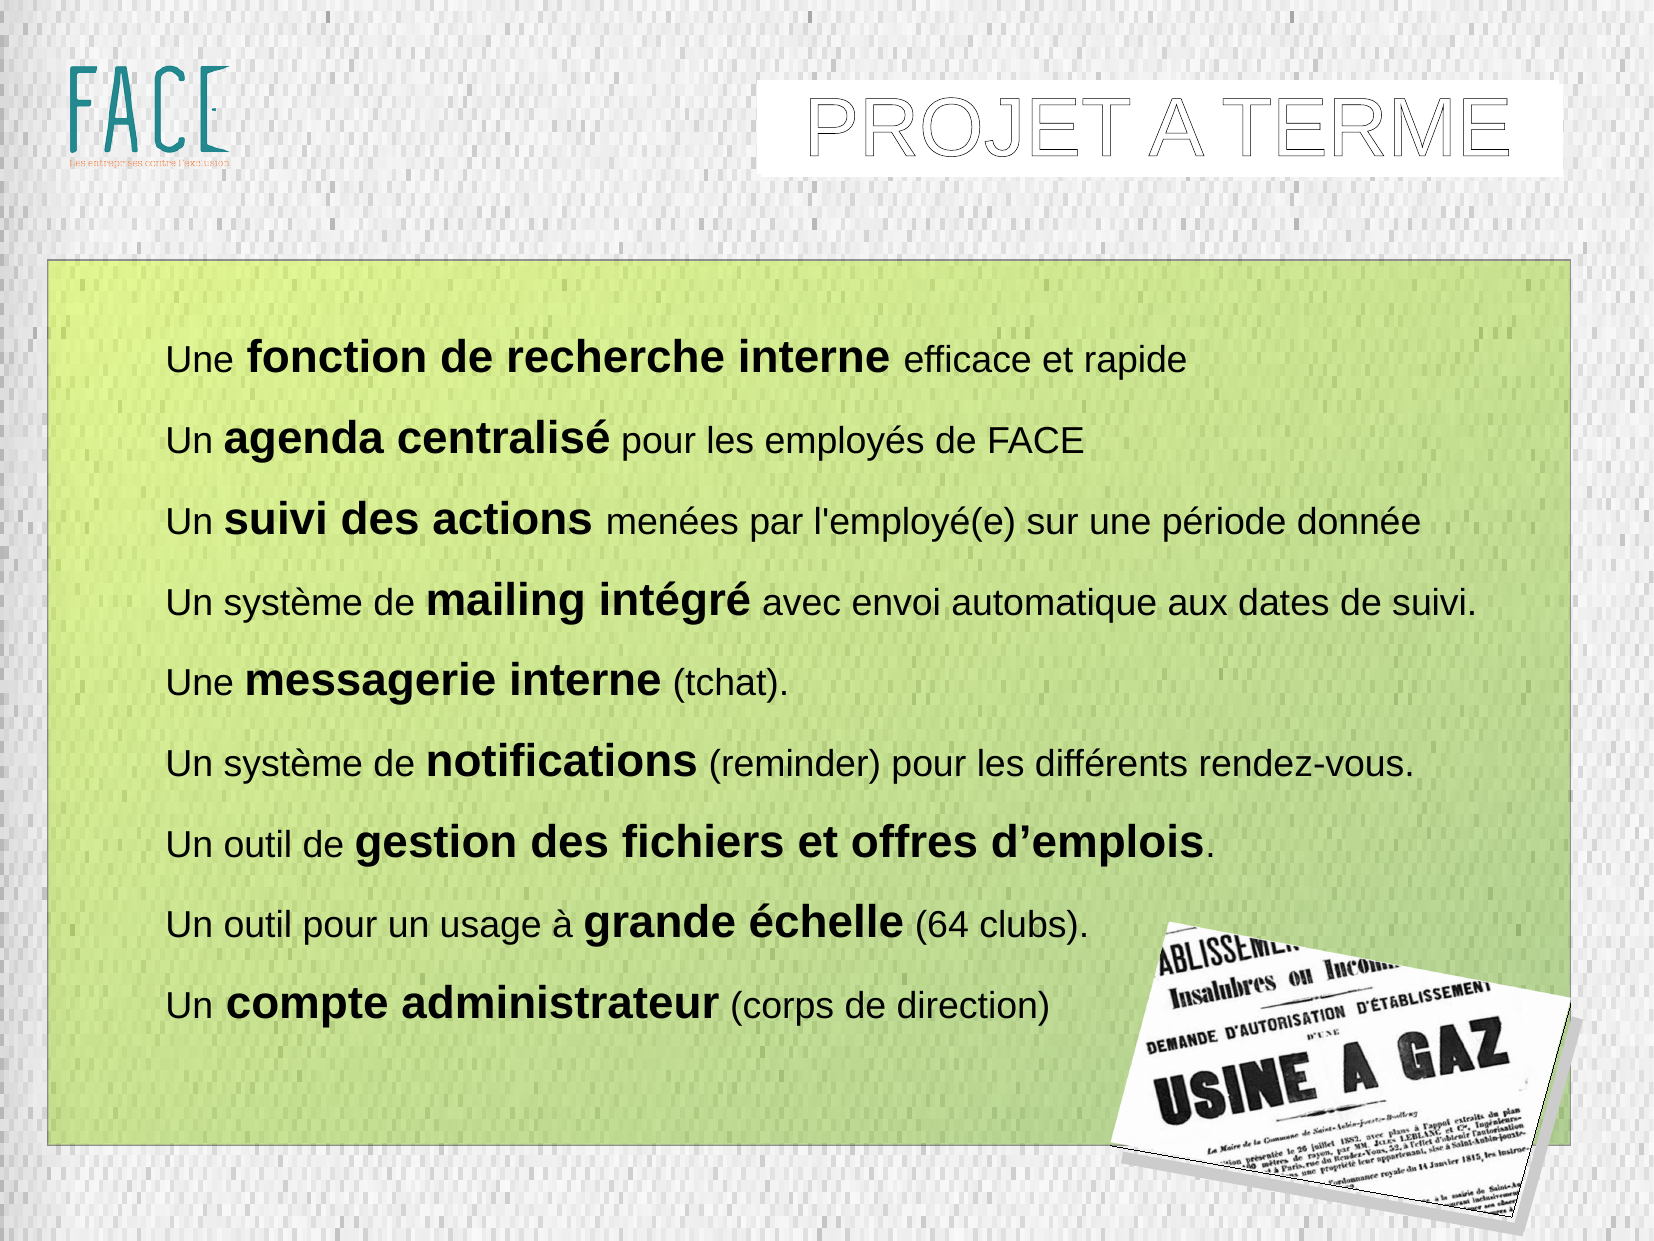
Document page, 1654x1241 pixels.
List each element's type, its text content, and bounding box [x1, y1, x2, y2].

title PROJET A TERME [614, 23, 1560, 231]
picture [0, 0, 1654, 1241]
list Une fonction de recherche interne efficace et rapide Un agenda centralisé pour les employés de FACE Un suivi des actions menées par l'employé(e) sur une période donnée Un système de mailing intégré avec envoi automatique aux dates de suivi. Une messagerie interne (tchat). Un système de notifications (reminder) pour les différents rendez-vous. Un outil de gestion des fichiers et offres d’emplois. Un outil pour un usage à grande échelle (64 clubs). Un compte administrateur (corps de direction) [47, 259, 1571, 1146]
